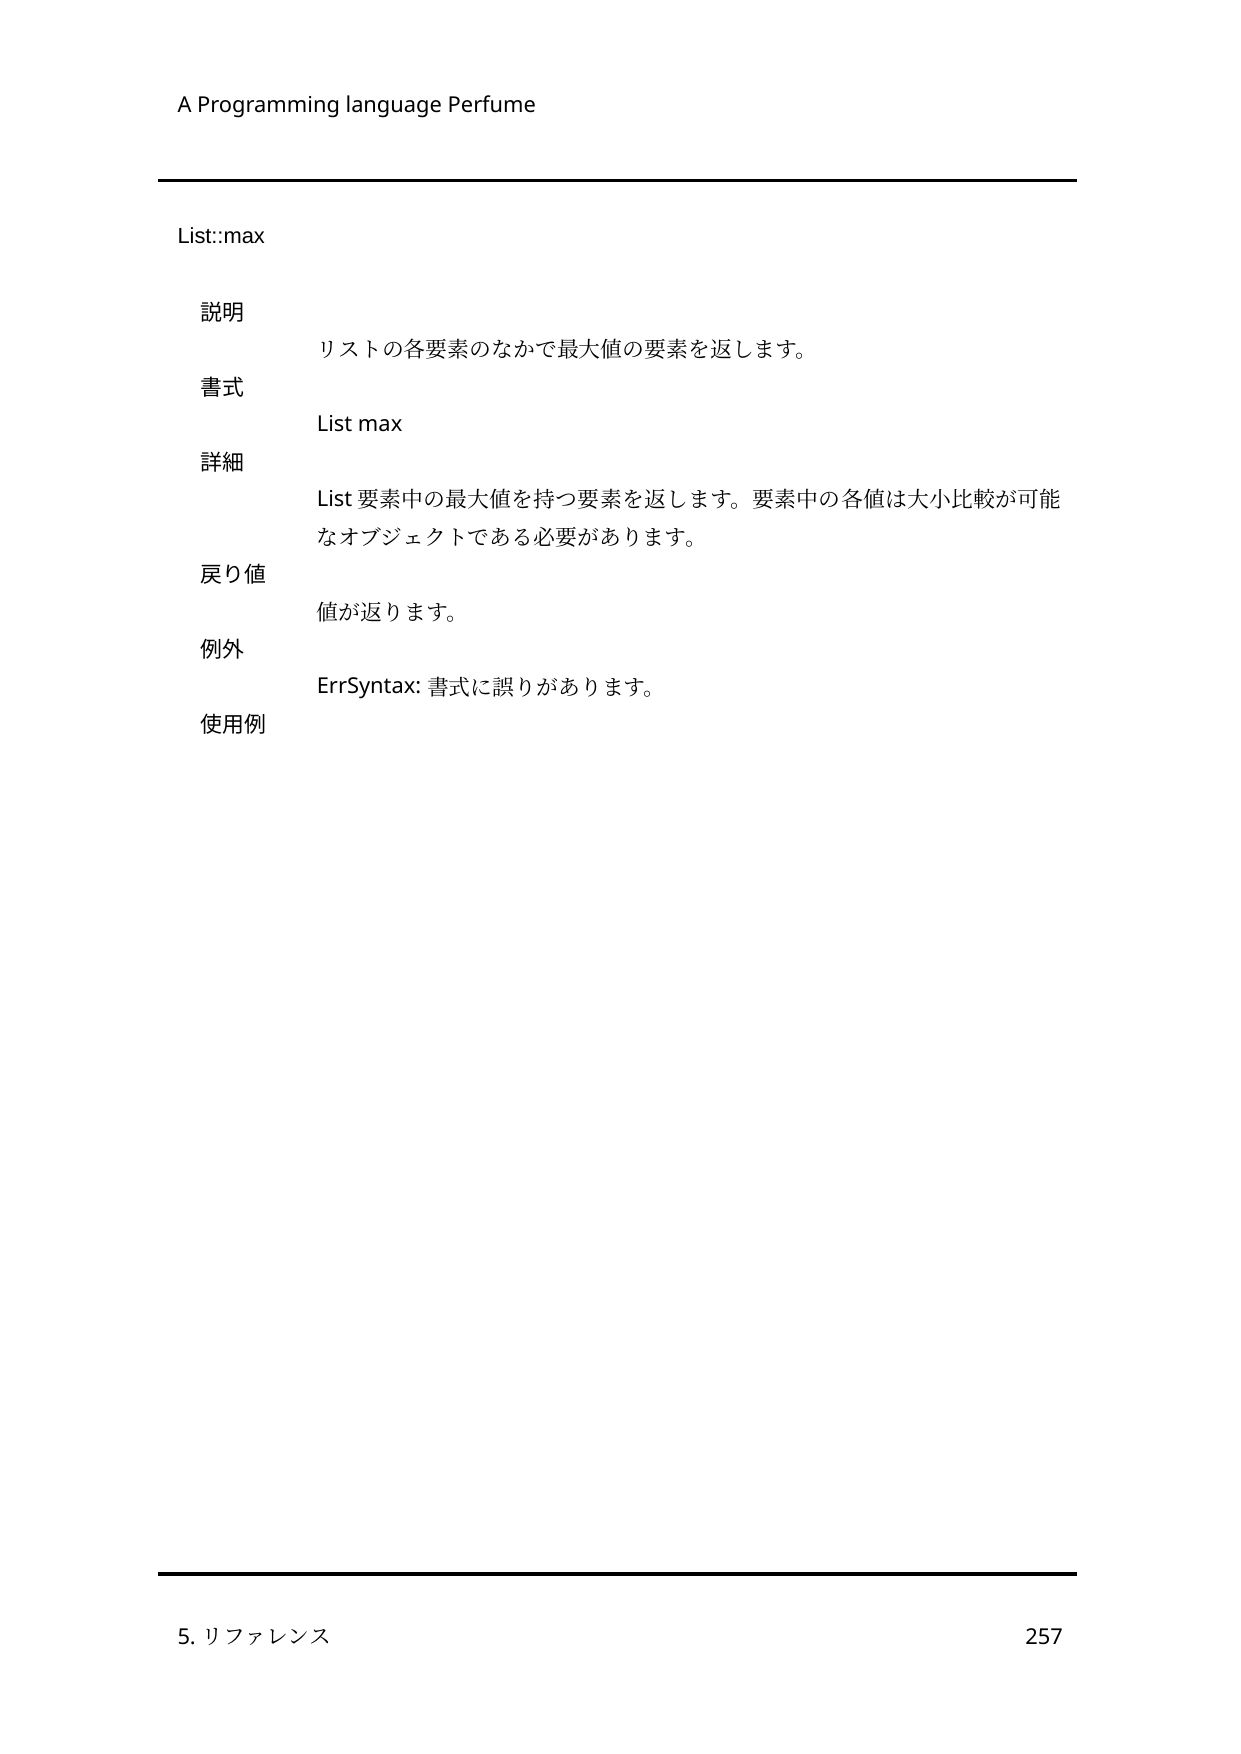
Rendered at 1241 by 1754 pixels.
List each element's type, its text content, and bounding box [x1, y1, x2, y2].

table_cell 詳細 [200, 442, 317, 554]
table_cell ErrSyntax: 書式に誤りがあります。 [317, 629, 1063, 704]
table_cell List max [317, 367, 1063, 442]
table_cell List要素中の最大値を持つ要素を返します。要素中の各値は大小比較が可能なオブジェクトである必要があります。 [317, 442, 1063, 554]
subtitle List::max [177, 217, 1063, 254]
table_cell 使用例 [200, 704, 317, 779]
table_cell [317, 704, 1063, 779]
table_cell 値が返ります。 [317, 554, 1063, 629]
table_cell 書式 [200, 367, 317, 442]
table_cell 例外 [200, 629, 317, 704]
table_cell 戻り値 [200, 554, 317, 629]
table_header 説明 [200, 292, 317, 367]
table_header リストの各要素のなかで最大値の要素を返します。 [317, 292, 1063, 367]
